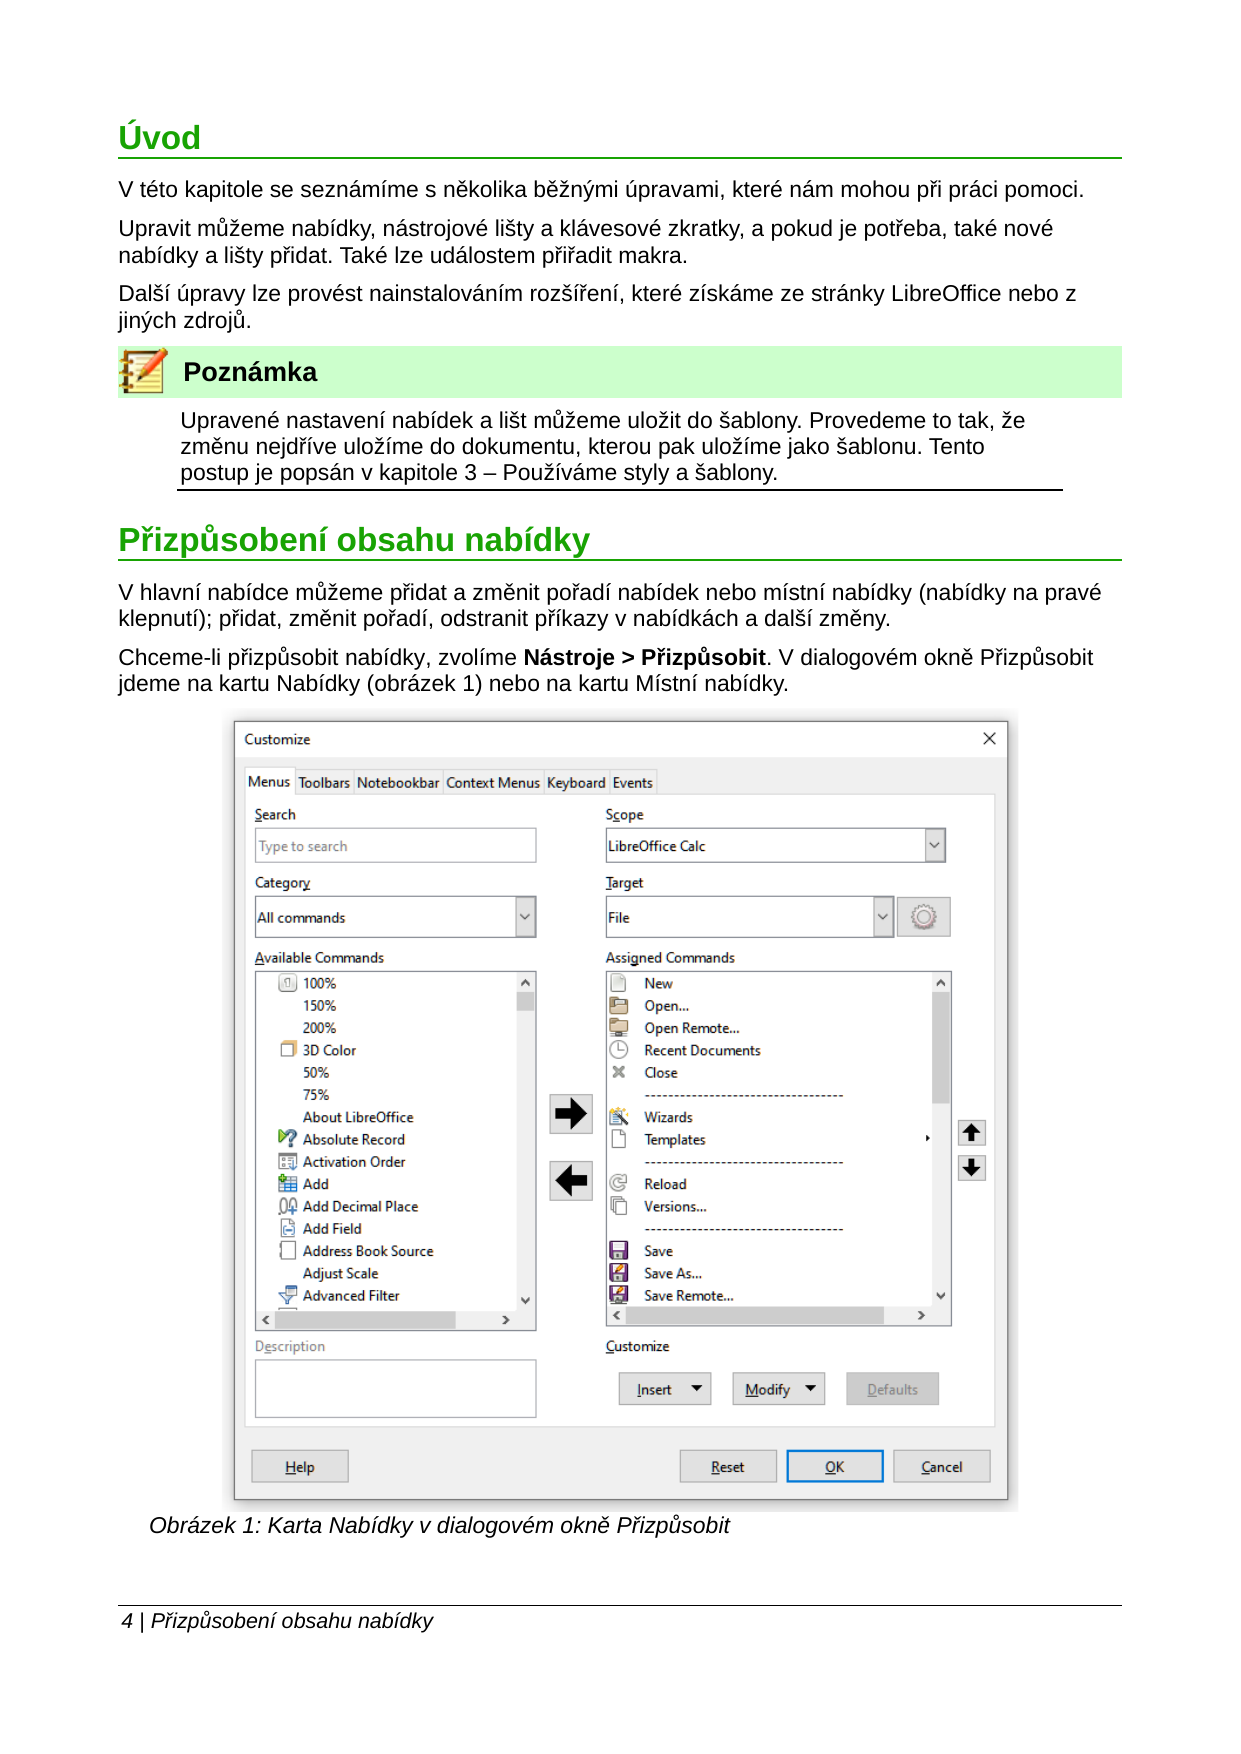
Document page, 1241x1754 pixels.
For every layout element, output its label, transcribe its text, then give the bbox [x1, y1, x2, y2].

subtitle Úvod [118, 118, 1122, 157]
list Chceme-li přizpůsobit nabídky, zvolíme Nástroje > Přizpůsobit. V dialogovém okně Přizpůsobit jdeme na kartu Nabídky (obrázek 1) nebo na kartu Místní nabídky. [118, 644, 1122, 696]
subtitle Poznámka [118, 346, 1122, 398]
text Obrázek 1: Karta Nabídky v dialogovém okně Přizpůsobit [149, 1512, 1091, 1538]
picture [119, 346, 170, 397]
text V této kapitole se seznámíme s několika běžnými úpravami, které nám mohou při práci pomoci. [118, 176, 1122, 203]
picture [221, 708, 1019, 1512]
text V hlavní nabídce můžeme přidat a změnit pořadí nabídek nebo místní nabídky (nabídky na pravé klepnutí); přidat, změnit pořadí, odstranit příkazy v nabídkách a další změny. [118, 578, 1122, 631]
text Upravené nastavení nabídek a lišt můžeme uložit do šablony. Provedeme to tak, že změnu nejdříve uložíme do dokumentu, kterou pak uložíme jako šablonu. Tento postup je popsán v kapitole 3 – Používáme styly a šablony. [177, 404, 1063, 489]
subtitle Přizpůsobení obsahu nabídky [118, 520, 1122, 559]
text Upravit můžeme nabídky, nástrojové lišty a klávesové zkratky, a pokud je potřeba, také nové nabídky a lišty přidat. Také lze událostem přiřadit makra. [118, 215, 1122, 268]
text Další úpravy lze provést nainstalováním rozšíření, které získáme ze stránky LibreOffice nebo z jiných zdrojů. [118, 280, 1122, 333]
